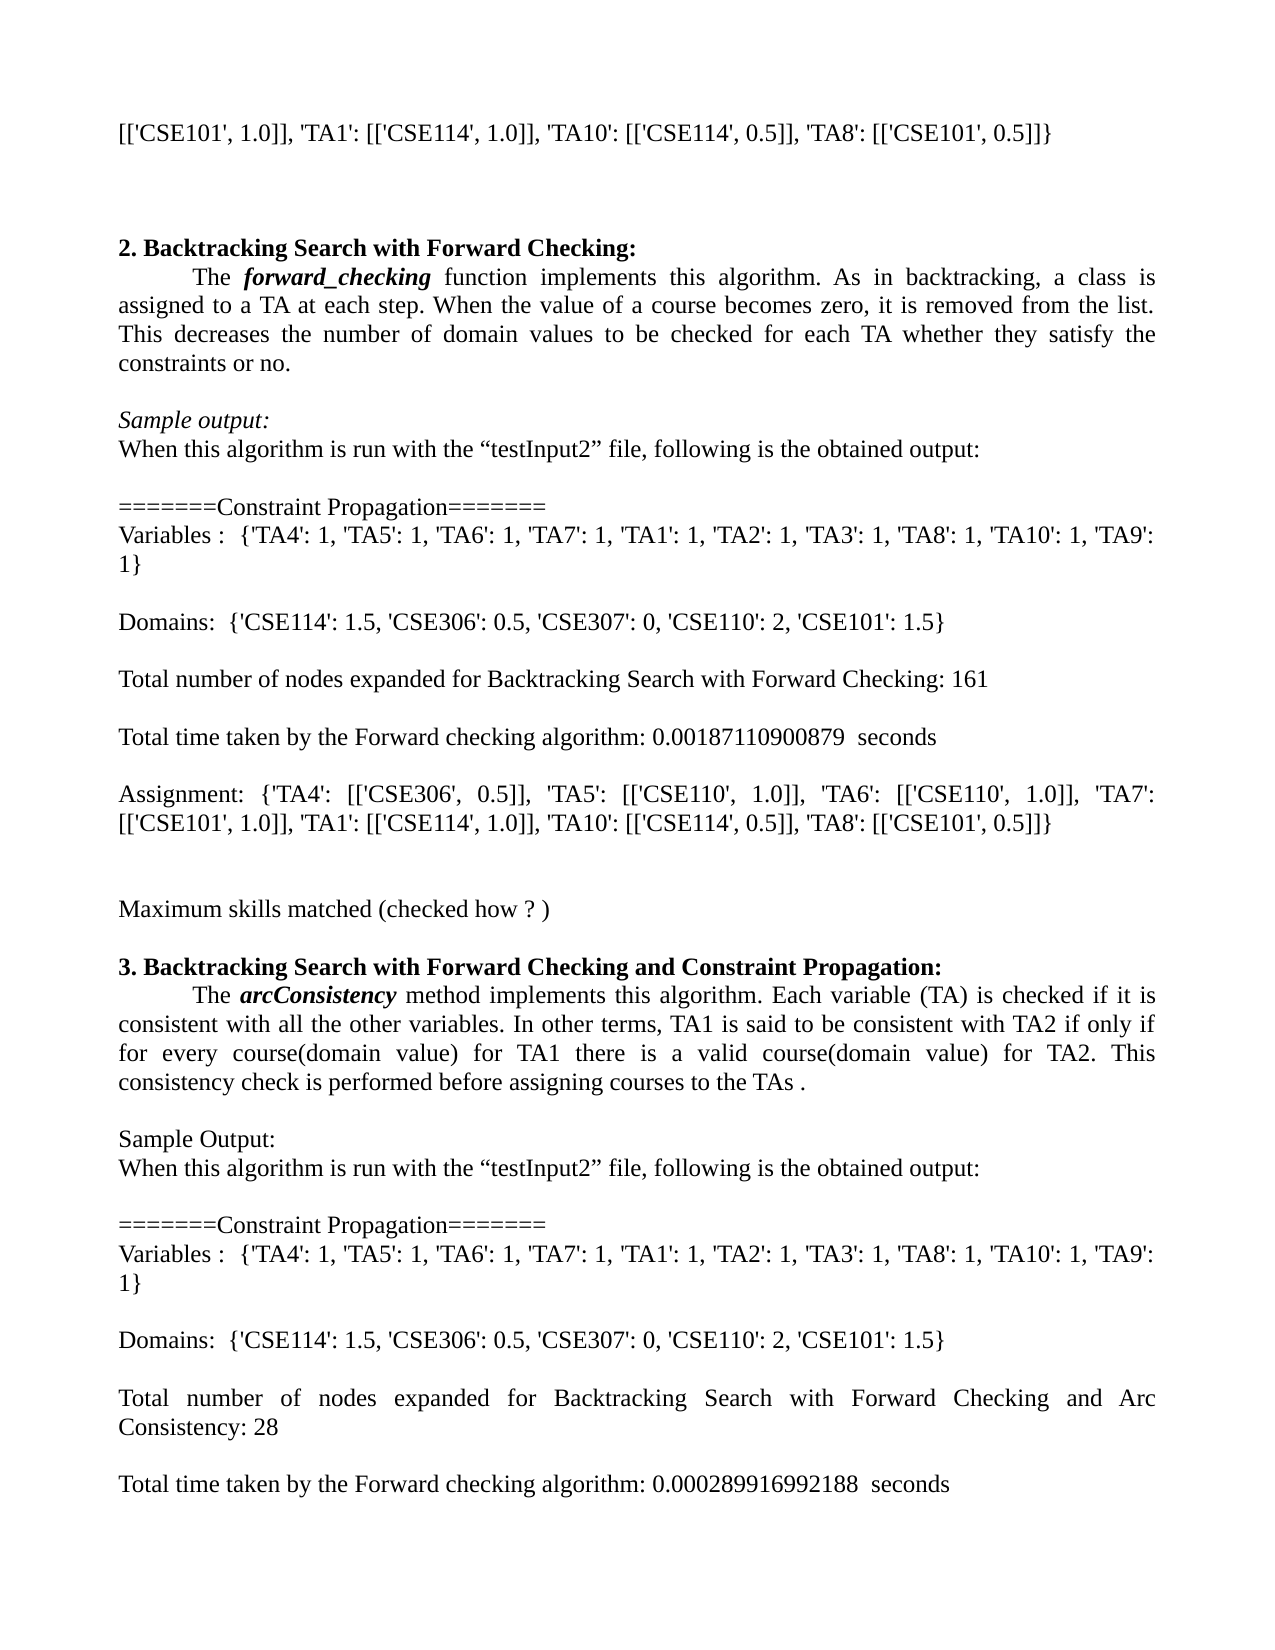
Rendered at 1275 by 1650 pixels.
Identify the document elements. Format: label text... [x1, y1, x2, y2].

text The forward_checking function implements this algorithm. As in backtracking, a class is assigned to a TA at each step. When the value of a course becomes zero, it is removed from the list. This decreases the number of domain values to be checked for each TA whether they satisfy the constraints or no. [118, 262, 1157, 377]
text 2. Backtracking Search with Forward Checking: [118, 233, 1157, 262]
text Domains: {'CSE114': 1.5, 'CSE306': 0.5, 'CSE307': 0, 'CSE110': 2, 'CSE101': 1.5} [118, 607, 1157, 636]
text Domains: {'CSE114': 1.5, 'CSE306': 0.5, 'CSE307': 0, 'CSE110': 2, 'CSE101': 1.5} [118, 1326, 1157, 1354]
text Sample output: [118, 406, 1157, 434]
text [['CSE101', 1.0]], 'TA1': [['CSE114', 1.0]], 'TA10': [['CSE114', 0.5]], 'TA8': [['CSE101', 0.5]]} [118, 118, 1157, 147]
text Variables : {'TA4': 1, 'TA5': 1, 'TA6': 1, 'TA7': 1, 'TA1': 1, 'TA2': 1, 'TA3': 1, 'TA8': 1, 'TA10': 1, 'TA9': 1} [118, 1239, 1157, 1297]
text Total number of nodes expanded for Backtracking Search with Forward Checking and Arc Consistency: 28 [118, 1383, 1157, 1441]
text Total time taken by the Forward checking algorithm: 0.000289916992188 seconds [118, 1469, 1157, 1498]
text =======Constraint Propagation======= [118, 492, 1157, 521]
text Total time taken by the Forward checking algorithm: 0.00187110900879 seconds [118, 722, 1157, 751]
text Maximum skills matched (checked how ? ) [118, 894, 1157, 923]
text =======Constraint Propagation======= [118, 1211, 1157, 1239]
text Variables : {'TA4': 1, 'TA5': 1, 'TA6': 1, 'TA7': 1, 'TA1': 1, 'TA2': 1, 'TA3': 1, 'TA8': 1, 'TA10': 1, 'TA9': 1} [118, 521, 1157, 578]
text When this algorithm is run with the “testInput2” file, following is the obtained output: [118, 1153, 1157, 1182]
text The arcConsistency method implements this algorithm. Each variable (TA) is checked if it is consistent with all the other variables. In other terms, TA1 is said to be consistent with TA2 if only if for every course(domain value) for TA1 there is a valid course(domain value) for TA2. This consistency check is performed before assigning courses to the TAs . [118, 981, 1157, 1096]
text Sample Output: [118, 1124, 1157, 1153]
text Assignment: {'TA4': [['CSE306', 0.5]], 'TA5': [['CSE110', 1.0]], 'TA6': [['CSE110', 1.0]], 'TA7': [['CSE101', 1.0]], 'TA1': [['CSE114', 1.0]], 'TA10': [['CSE114', 0.5]], 'TA8': [['CSE101', 0.5]]} [118, 779, 1157, 837]
text 3. Backtracking Search with Forward Checking and Constraint Propagation: [118, 952, 1157, 981]
text Total number of nodes expanded for Backtracking Search with Forward Checking: 161 [118, 664, 1157, 693]
text When this algorithm is run with the “testInput2” file, following is the obtained output: [118, 434, 1157, 463]
